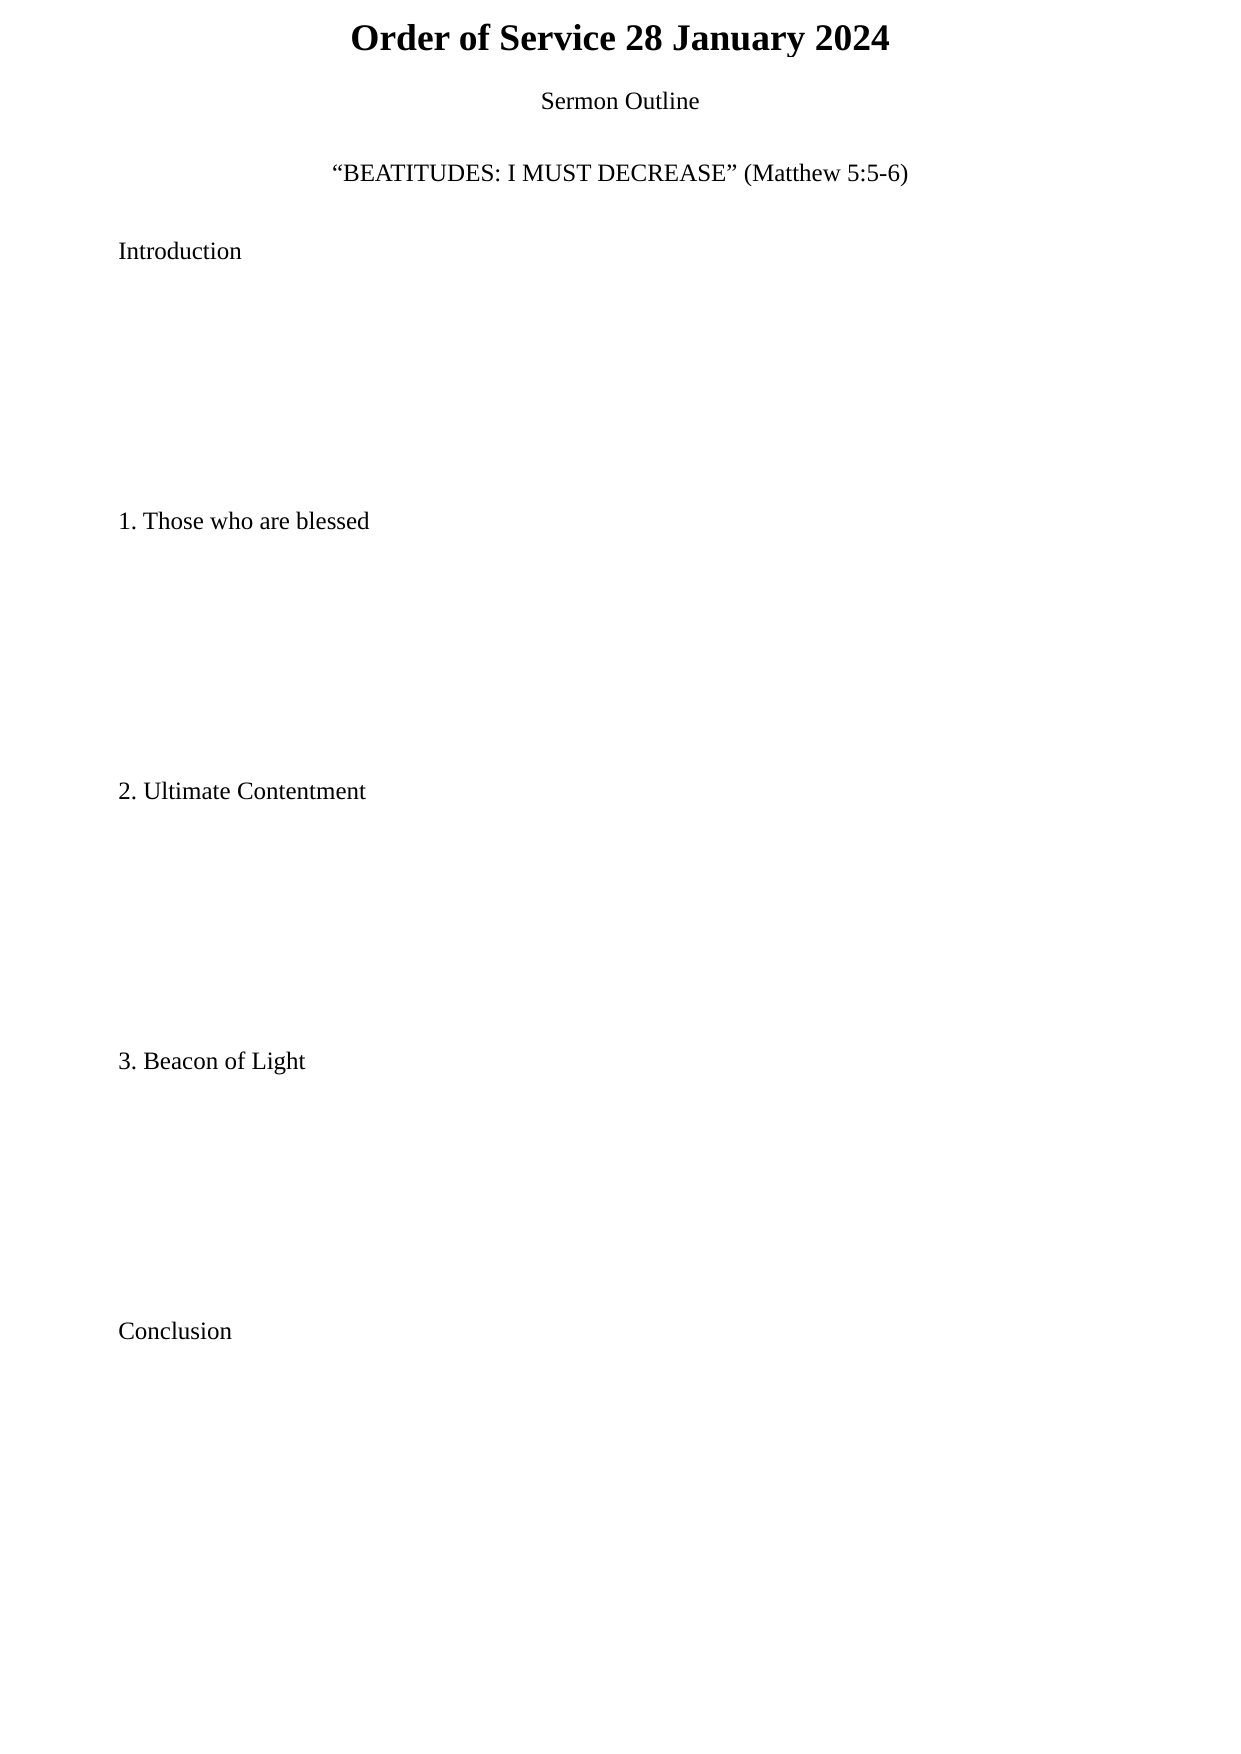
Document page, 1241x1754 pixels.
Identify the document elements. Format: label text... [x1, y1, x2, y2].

text Conclusion [118, 1316, 1122, 1345]
text 3. Beacon of Light [118, 1046, 1122, 1075]
text “BEATITUDES: I MUST DECREASE” (Matthew 5:5-6) [118, 158, 1122, 187]
text Sermon Outline [118, 86, 1122, 115]
text 2. Ultimate Contentment [118, 776, 1122, 805]
text 1. Those who are blessed [118, 506, 1122, 535]
text Introduction [118, 236, 1122, 265]
